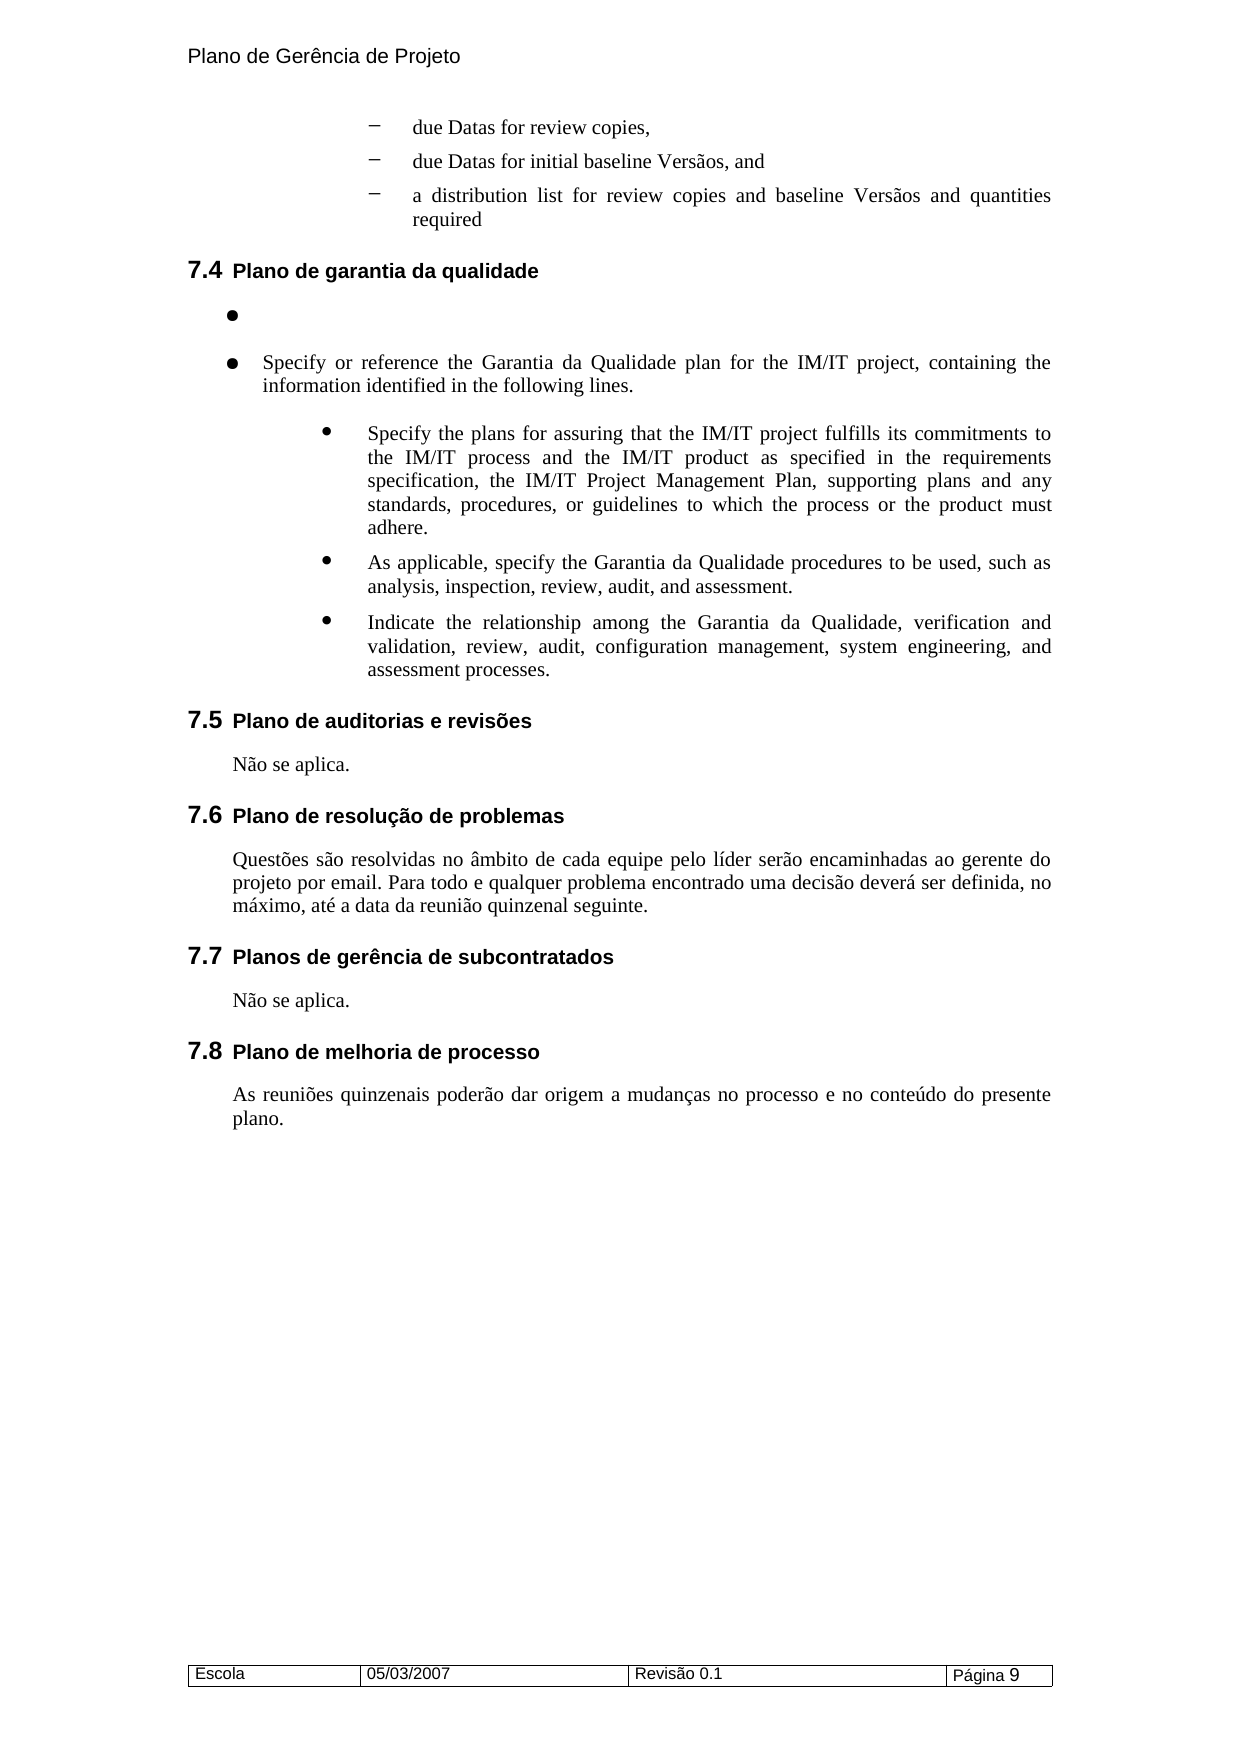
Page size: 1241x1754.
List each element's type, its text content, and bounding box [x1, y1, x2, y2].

subtitle Plano de melhoria de processo [187, 1037, 1053, 1064]
subtitle Plano de garantia da qualidade [187, 256, 1053, 284]
list As applicable, specify the Garantia da Qualidade procedures to be used, such as analysis, inspection, review, audit, and assessment. [322, 551, 1053, 598]
text Questões são resolvidas no âmbito de cada equipe pelo líder serão encaminhadas ao gerente do projeto por email. Para todo e qualquer problema encontrado uma decisão deverá ser definida, no máximo, até a data da reunião quinzenal seguinte. [232, 847, 1053, 917]
subtitle Planos de gerência de subcontratados [187, 942, 1053, 970]
subtitle Plano de resolução de problemas [187, 801, 1053, 829]
subtitle Plano de auditorias e revisões [187, 706, 1053, 734]
text Não se aplica. [232, 753, 1053, 776]
list Specify the plans for assuring that the IM/IT project fulfills its commitments to the IM/IT process and the IM/IT product as specified in the requirements specification, the IM/IT Project Management Plan, supporting plans and any standards, procedures, or guidelines to which the process or the product must adhere. [322, 422, 1053, 539]
text Não se aplica. [232, 988, 1053, 1012]
list Specify or reference the Garantia da Qualidade plan for the IM/IT project, containing the information identified in the following lines. [225, 351, 1053, 397]
list due Datas for review copies, [367, 112, 1053, 140]
list Indicate the relationship among the Garantia da Qualidade, verification and validation, review, audit, configuration management, system engineering, and assessment processes. [322, 611, 1053, 681]
list due Datas for initial baseline Versãos, and [367, 146, 1053, 174]
text As reuniões quinzenais poderão dar origem a mudanças no processo e no conteúdo do presente plano. [232, 1083, 1053, 1129]
list a distribution list for review copies and baseline Versãos and quantities required [367, 180, 1053, 231]
